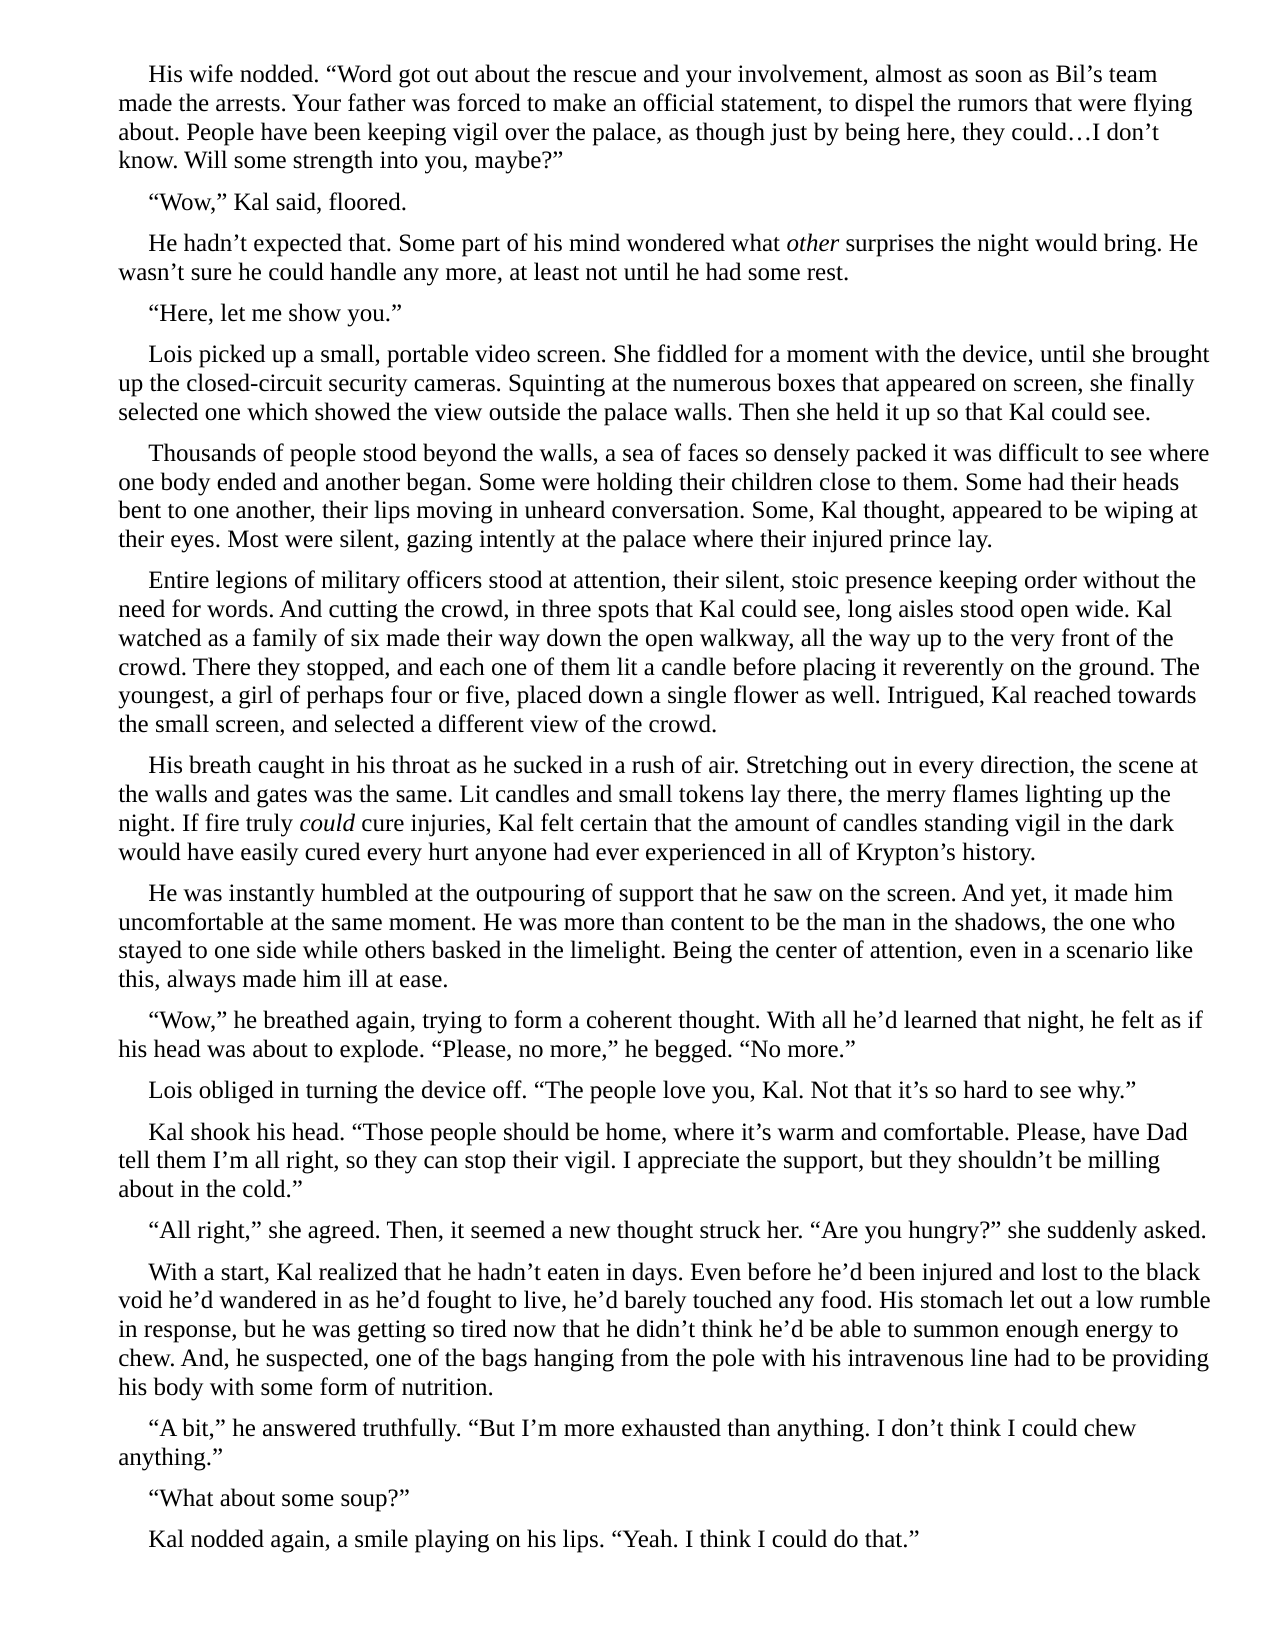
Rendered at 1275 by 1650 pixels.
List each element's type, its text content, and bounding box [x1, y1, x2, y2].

text Lois picked up a small, portable video screen. She fiddled for a moment with the device, until she brought up the closed-circuit security cameras. Squinting at the numerous boxes that appeared on screen, she finally selected one which showed the view outside the palace walls. Then she held it up so that Kal could see. [118, 339, 1216, 425]
text His wife nodded. “Word got out about the rescue and your involvement, almost as soon as Bil’s team made the arrests. Your father was forced to make an official statement, to dispel the rumors that were flying about. People have been keeping vigil over the palace, as though just by being here, they could…I don’t know. Will some strength into you, maybe?” [118, 59, 1216, 174]
text “Here, let me show you.” [118, 298, 1216, 327]
text Kal nodded again, a smile playing on his lips. “Yeah. I think I could do that.” [118, 1524, 1216, 1553]
text With a start, Kal realized that he hadn’t eaten in days. Even before he’d been injured and lost to the black void he’d wandered in as he’d fought to live, he’d barely touched any food. His stomach let out a low rumble in response, but he was getting so tired now that he didn’t think he’d be able to summon enough energy to chew. And, he suspected, one of the bags hanging from the pole with his intravenous line had to be providing his body with some form of nutrition. [118, 1257, 1216, 1400]
text “A bit,” he answered truthfully. “But I’m more exhausted than anything. I don’t think I could chew anything.” [118, 1413, 1216, 1470]
text Kal shook his head. “Those people should be home, where it’s warm and comfortable. Please, have Dad tell them I’m all right, so they can stop their vigil. I appreciate the support, but they shouldn’t be milling about in the cold.” [118, 1117, 1216, 1203]
text He was instantly humbled at the outpouring of support that he saw on the screen. And yet, it made him uncomfortable at the same moment. He was more than content to be the man in the shadows, the one who stayed to one side while others basked in the limelight. Being the center of attention, even in a scenario like this, always made him ill at ease. [118, 878, 1216, 993]
text Entire legions of military officers stood at attention, their silent, stoic presence keeping order without the need for words. And cutting the crowd, in three spots that Kal could see, long aisles stood open wide. Kal watched as a family of six made their way down the open walkway, all the way up to the very front of the crowd. There they stopped, and each one of them lit a candle before placing it reverently on the ground. The youngest, a girl of perhaps four or five, placed down a single flower as well. Intrigued, Kal reached towards the small screen, and selected a different view of the crowd. [118, 565, 1216, 738]
text His breath caught in his throat as he sucked in a rush of air. Stretching out in every direction, the scene at the walls and gates was the same. Lit candles and small tokens lay there, the merry flames lighting up the night. If fire truly could cure injuries, Kal felt certain that the amount of candles standing vigil in the dark would have easily cured every hurt anyone had ever experienced in all of Krypton’s history. [118, 750, 1216, 865]
text “All right,” she agreed. Then, it seemed a new thought struck her. “Are you hungry?” she suddenly asked. [118, 1215, 1216, 1244]
text Lois obliged in turning the device off. “The people love you, Kal. Not that it’s so hard to see why.” [118, 1075, 1216, 1104]
text “Wow,” Kal said, floored. [118, 187, 1216, 215]
text Thousands of people stood beyond the walls, a sea of faces so densely packed it was difficult to see where one body ended and another began. Some were holding their children close to them. Some had their heads bent to one another, their lips moving in unheard conversation. Some, Kal thought, appeared to be wiping at their eyes. Most were silent, gazing intently at the palace where their injured prince lay. [118, 438, 1216, 553]
text “Wow,” he breathed again, trying to form a coherent thought. With all he’d learned that night, he felt as if his head was about to explode. “Please, no more,” he begged. “No more.” [118, 1005, 1216, 1063]
text He hadn’t expected that. Some part of his mind wondered what other surprises the night would bring. He wasn’t sure he could handle any more, at least not until he had some rest. [118, 228, 1216, 285]
text “What about some soup?” [118, 1483, 1216, 1512]
